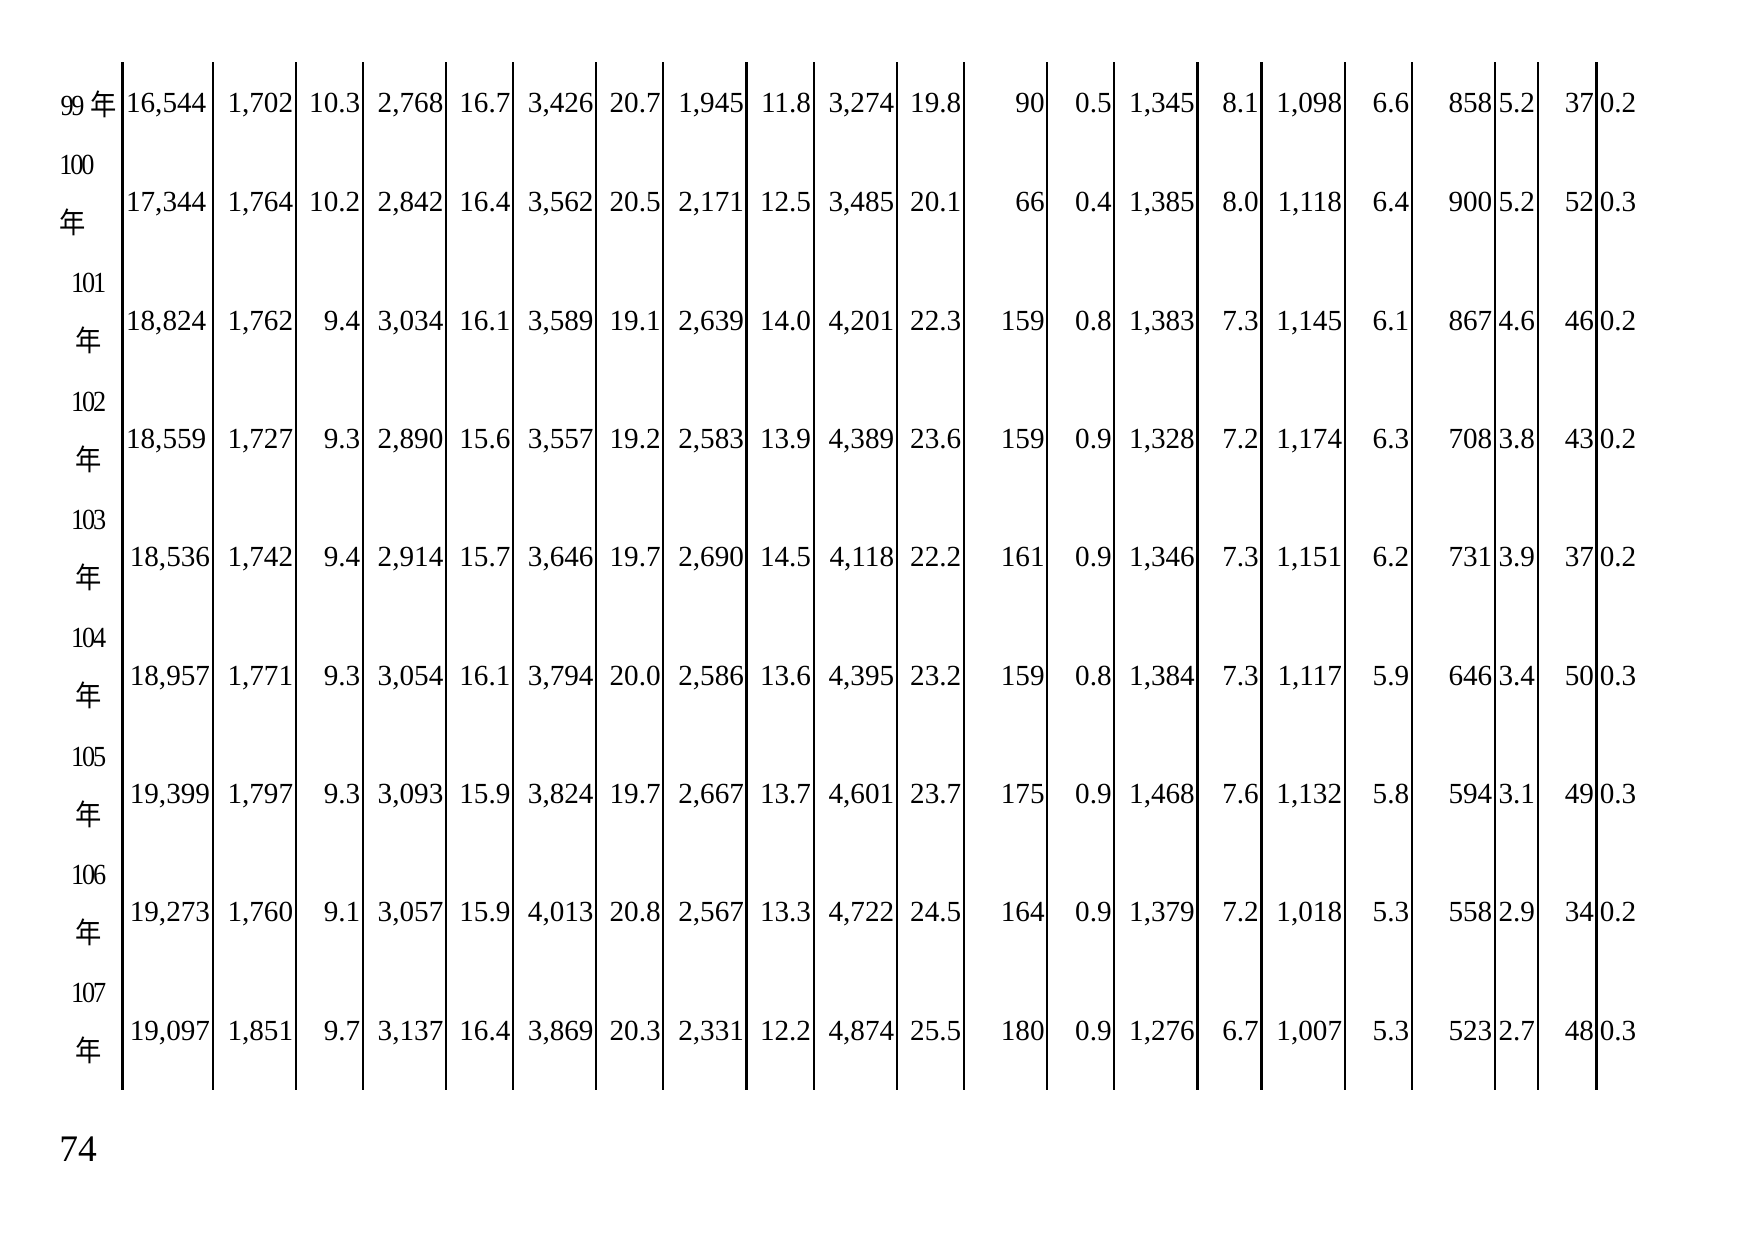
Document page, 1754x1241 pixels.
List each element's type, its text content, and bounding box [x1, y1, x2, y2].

table_cell 5.2 [1496, 62, 1537, 143]
table_cell 3,646 [514, 498, 595, 616]
table_cell 2,586 [664, 616, 745, 734]
table_cell 22.2 [898, 498, 963, 616]
table_cell 1,762 [214, 261, 295, 379]
table_cell 13.9 [748, 380, 813, 498]
table_cell 9.1 [297, 853, 362, 971]
table_cell 6.7 [1199, 971, 1260, 1089]
table_cell 66 [965, 143, 1046, 261]
table_cell 5.9 [1346, 616, 1411, 734]
table_cell 9.3 [297, 735, 362, 853]
table_cell 9.4 [297, 261, 362, 379]
table_cell 4,118 [815, 498, 896, 616]
table_cell 16.4 [447, 143, 512, 261]
table_cell 24.5 [898, 853, 963, 971]
table_cell 159 [965, 616, 1046, 734]
table_cell 52 [1539, 143, 1595, 261]
table_cell 17,344 [124, 143, 212, 261]
table_cell 16.4 [447, 971, 512, 1089]
table_cell 164 [965, 853, 1046, 971]
table_cell 6.3 [1346, 380, 1411, 498]
table_cell 3,137 [364, 971, 445, 1089]
table_cell 20.1 [898, 143, 963, 261]
table_cell 19.2 [597, 380, 662, 498]
table_cell 10.2 [297, 143, 362, 261]
table_cell 2,768 [364, 62, 445, 143]
table_cell 4,722 [815, 853, 896, 971]
table_cell 3.4 [1496, 616, 1537, 734]
table_cell 6.1 [1346, 261, 1411, 379]
table_cell 22.3 [898, 261, 963, 379]
table_cell 3,057 [364, 853, 445, 971]
table_cell 0.9 [1048, 971, 1113, 1089]
table_cell 1,384 [1115, 616, 1196, 734]
table_cell 23.6 [898, 380, 963, 498]
table_cell 2,331 [664, 971, 745, 1089]
table_cell 3,794 [514, 616, 595, 734]
table_cell 2,842 [364, 143, 445, 261]
table_cell 99年 [56, 62, 121, 143]
table_cell 5.3 [1346, 853, 1411, 971]
table_cell 15.7 [447, 498, 512, 616]
table_cell 5.3 [1346, 971, 1411, 1089]
table_cell 3,589 [514, 261, 595, 379]
table_cell 900 [1413, 143, 1494, 261]
table_cell 2,567 [664, 853, 745, 971]
table_cell 1,151 [1263, 498, 1344, 616]
table_cell 0.2 [1598, 380, 1639, 498]
table_cell 1,346 [1115, 498, 1196, 616]
table_cell 3,274 [815, 62, 896, 143]
table_cell 867 [1413, 261, 1494, 379]
table_cell 7.3 [1199, 261, 1260, 379]
table_cell 1,098 [1263, 62, 1344, 143]
table_cell 3,054 [364, 616, 445, 734]
table_cell 0.2 [1598, 62, 1639, 143]
table_cell 2.9 [1496, 853, 1537, 971]
table_cell 1,328 [1115, 380, 1196, 498]
table_cell 180 [965, 971, 1046, 1089]
table_cell 4,395 [815, 616, 896, 734]
table_cell 0.2 [1598, 261, 1639, 379]
table_cell 0.9 [1048, 853, 1113, 971]
table_cell 594 [1413, 735, 1494, 853]
table_cell 558 [1413, 853, 1494, 971]
table_cell 9.7 [297, 971, 362, 1089]
table_cell 0.9 [1048, 735, 1113, 853]
table_cell 6.6 [1346, 62, 1411, 143]
table_cell 19.7 [597, 735, 662, 853]
table_cell 2,639 [664, 261, 745, 379]
table_cell 708 [1413, 380, 1494, 498]
table_cell 20.7 [597, 62, 662, 143]
table_cell 3.1 [1496, 735, 1537, 853]
table_cell 1,851 [214, 971, 295, 1089]
table_cell 2,890 [364, 380, 445, 498]
table_cell 14.5 [748, 498, 813, 616]
table_cell 2,583 [664, 380, 745, 498]
table_cell 9.3 [297, 380, 362, 498]
table_cell 50 [1539, 616, 1595, 734]
table_cell 1,345 [1115, 62, 1196, 143]
table_cell 7.3 [1199, 498, 1260, 616]
table_cell 106年 [56, 853, 121, 971]
table_cell 14.0 [748, 261, 813, 379]
table_cell 7.3 [1199, 616, 1260, 734]
table_cell 3,485 [815, 143, 896, 261]
table_cell 15.9 [447, 735, 512, 853]
table_cell 105年 [56, 735, 121, 853]
table_cell 3.8 [1496, 380, 1537, 498]
table_cell 0.3 [1598, 143, 1639, 261]
table_cell 1,007 [1263, 971, 1344, 1089]
table_cell 4.6 [1496, 261, 1537, 379]
table_cell 9.3 [297, 616, 362, 734]
table_cell 15.6 [447, 380, 512, 498]
table_cell 0.8 [1048, 261, 1113, 379]
table_cell 11.8 [748, 62, 813, 143]
table_cell 46 [1539, 261, 1595, 379]
table_cell 646 [1413, 616, 1494, 734]
table_cell 10.3 [297, 62, 362, 143]
table_cell 18,957 [124, 616, 212, 734]
table_cell 1,132 [1263, 735, 1344, 853]
table_cell 48 [1539, 971, 1595, 1089]
table_cell 3,426 [514, 62, 595, 143]
table_cell 43 [1539, 380, 1595, 498]
table_cell 0.8 [1048, 616, 1113, 734]
table_cell 0.9 [1048, 498, 1113, 616]
table_cell 3,562 [514, 143, 595, 261]
table_cell 19,273 [124, 853, 212, 971]
table_cell 0.5 [1048, 62, 1113, 143]
table_cell 731 [1413, 498, 1494, 616]
table_cell 1,385 [1115, 143, 1196, 261]
table_cell 0.9 [1048, 380, 1113, 498]
table_cell 6.2 [1346, 498, 1411, 616]
table_cell 13.7 [748, 735, 813, 853]
table_cell 0.3 [1598, 616, 1639, 734]
table_cell 12.5 [748, 143, 813, 261]
table_cell 9.4 [297, 498, 362, 616]
table_cell 1,018 [1263, 853, 1344, 971]
table_cell 1,379 [1115, 853, 1196, 971]
table_cell 1,468 [1115, 735, 1196, 853]
table_cell 1,174 [1263, 380, 1344, 498]
table_cell 23.7 [898, 735, 963, 853]
table_cell 18,824 [124, 261, 212, 379]
table_cell 1,771 [214, 616, 295, 734]
table_cell 8.0 [1199, 143, 1260, 261]
table_cell 90 [965, 62, 1046, 143]
table_cell 34 [1539, 853, 1595, 971]
table_cell 23.2 [898, 616, 963, 734]
table_cell 4,013 [514, 853, 595, 971]
table_cell 25.5 [898, 971, 963, 1089]
table_cell 0.2 [1598, 853, 1639, 971]
table_cell 1,117 [1263, 616, 1344, 734]
table_cell 1,945 [664, 62, 745, 143]
table_cell 16.1 [447, 261, 512, 379]
table_cell 37 [1539, 498, 1595, 616]
table_cell 20.0 [597, 616, 662, 734]
table_cell 0.4 [1048, 143, 1113, 261]
table_cell 1,760 [214, 853, 295, 971]
table_cell 0.2 [1598, 498, 1639, 616]
table_cell 16.1 [447, 616, 512, 734]
table_cell 1,383 [1115, 261, 1196, 379]
table_cell 2,171 [664, 143, 745, 261]
table_cell 3,093 [364, 735, 445, 853]
table_cell 16,544 [124, 62, 212, 143]
table_cell 100年 [56, 143, 121, 261]
table_cell 16.7 [447, 62, 512, 143]
table_cell 8.1 [1199, 62, 1260, 143]
table_cell 49 [1539, 735, 1595, 853]
table_cell 4,601 [815, 735, 896, 853]
table_cell 101年 [56, 261, 121, 379]
table_cell 3,557 [514, 380, 595, 498]
table_cell 4,874 [815, 971, 896, 1089]
table_cell 19.8 [898, 62, 963, 143]
table_cell 0.3 [1598, 735, 1639, 853]
table_cell 3,034 [364, 261, 445, 379]
table_cell 3,824 [514, 735, 595, 853]
table_cell 103年 [56, 498, 121, 616]
table_cell 1,797 [214, 735, 295, 853]
table_cell 20.5 [597, 143, 662, 261]
table_cell 4,389 [815, 380, 896, 498]
table_cell 2.7 [1496, 971, 1537, 1089]
table_cell 7.2 [1199, 380, 1260, 498]
table_cell 13.6 [748, 616, 813, 734]
table_cell 523 [1413, 971, 1494, 1089]
table_cell 161 [965, 498, 1046, 616]
table_cell 1,764 [214, 143, 295, 261]
table_cell 19,097 [124, 971, 212, 1089]
table_cell 0.3 [1598, 971, 1639, 1089]
table_cell 1,118 [1263, 143, 1344, 261]
table_cell 5.8 [1346, 735, 1411, 853]
table_cell 37 [1539, 62, 1595, 143]
table_cell 6.4 [1346, 143, 1411, 261]
table_cell 3,869 [514, 971, 595, 1089]
table_cell 18,559 [124, 380, 212, 498]
table_cell 2,914 [364, 498, 445, 616]
table_cell 1,727 [214, 380, 295, 498]
table_cell 7.2 [1199, 853, 1260, 971]
table_cell 2,690 [664, 498, 745, 616]
table_cell 858 [1413, 62, 1494, 143]
table_cell 159 [965, 380, 1046, 498]
table_cell 19.1 [597, 261, 662, 379]
table_cell 2,667 [664, 735, 745, 853]
table_cell 18,536 [124, 498, 212, 616]
table_cell 19,399 [124, 735, 212, 853]
table_cell 159 [965, 261, 1046, 379]
table_cell 15.9 [447, 853, 512, 971]
table_cell 1,276 [1115, 971, 1196, 1089]
table_cell 1,742 [214, 498, 295, 616]
table_cell 3.9 [1496, 498, 1537, 616]
table_cell 1,145 [1263, 261, 1344, 379]
table_cell 102年 [56, 380, 121, 498]
table_cell 5.2 [1496, 143, 1537, 261]
table_cell 1,702 [214, 62, 295, 143]
table_cell 107年 [56, 971, 121, 1089]
table_cell 4,201 [815, 261, 896, 379]
table_cell 19.7 [597, 498, 662, 616]
table_cell 7.6 [1199, 735, 1260, 853]
table_cell 104年 [56, 616, 121, 734]
table_cell 13.3 [748, 853, 813, 971]
table_cell 20.8 [597, 853, 662, 971]
table_cell 175 [965, 735, 1046, 853]
table_cell 12.2 [748, 971, 813, 1089]
table_cell 20.3 [597, 971, 662, 1089]
